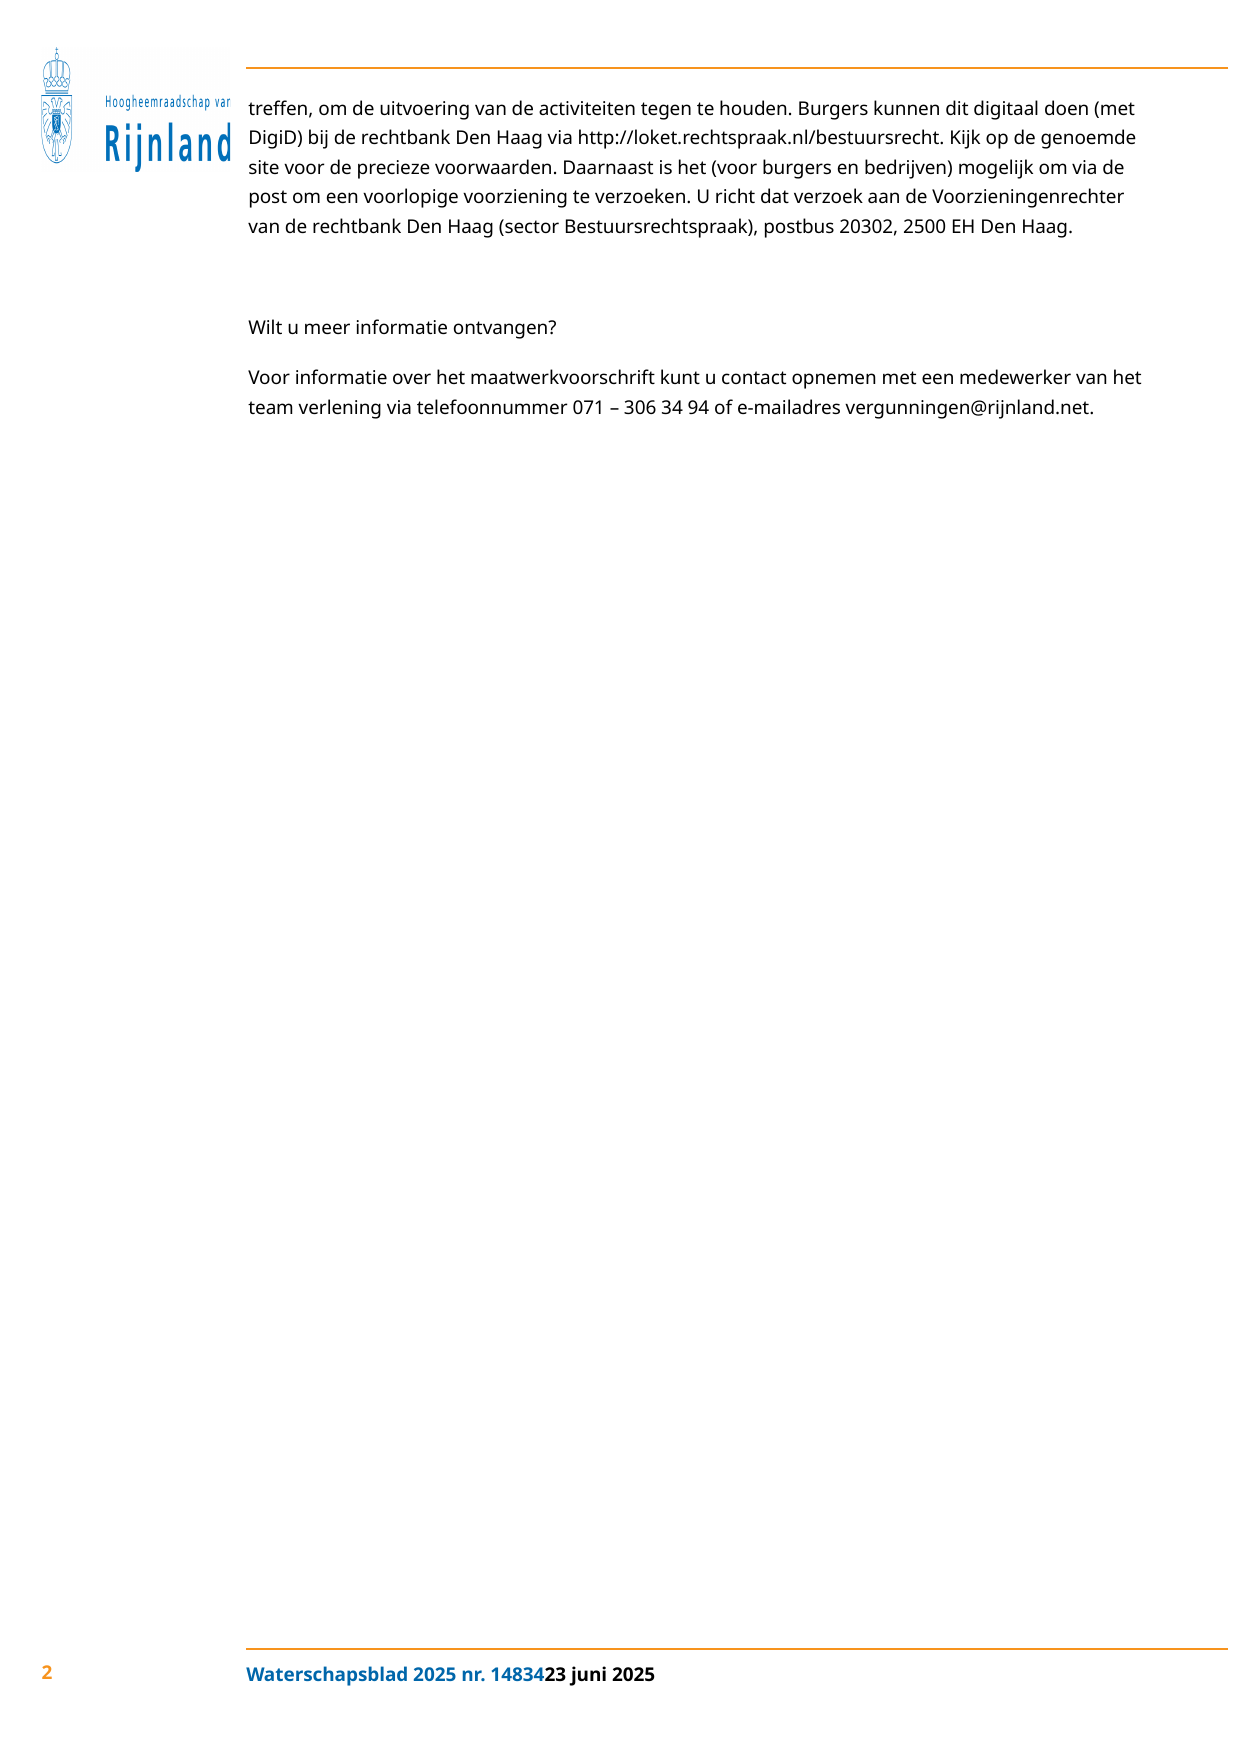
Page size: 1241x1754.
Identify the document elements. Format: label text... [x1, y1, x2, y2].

text Voor informatie over het maatwerkvoorschrift kunt u contact opnemen met een medewerker van het team verlening via telefoonnummer 071 – 306 34 94 of e-mailadres vergunningen@rijnland.net. [248, 364, 1152, 420]
picture [41, 47, 231, 172]
text treffen, om de uitvoering van de activiteiten tegen te houden. Burgers kunnen dit digitaal doen (met DigiD) bij de rechtbank Den Haag via http://loket.rechtspraak.nl/bestuursrecht. Kijk op de genoemde site voor de precieze voorwaarden. Daarnaast is het (voor burgers en bedrijven) mogelijk om via de post om een voorlopige voorziening te verzoeken. U richt dat verzoek aan de Voorzieningenrechter van de rechtbank Den Haag (sector Bestuursrechtspraak), postbus 20302, 2500 EH Den Haag. [248, 95, 1152, 239]
text Wilt u meer informatie ontvangen? [248, 314, 1152, 340]
